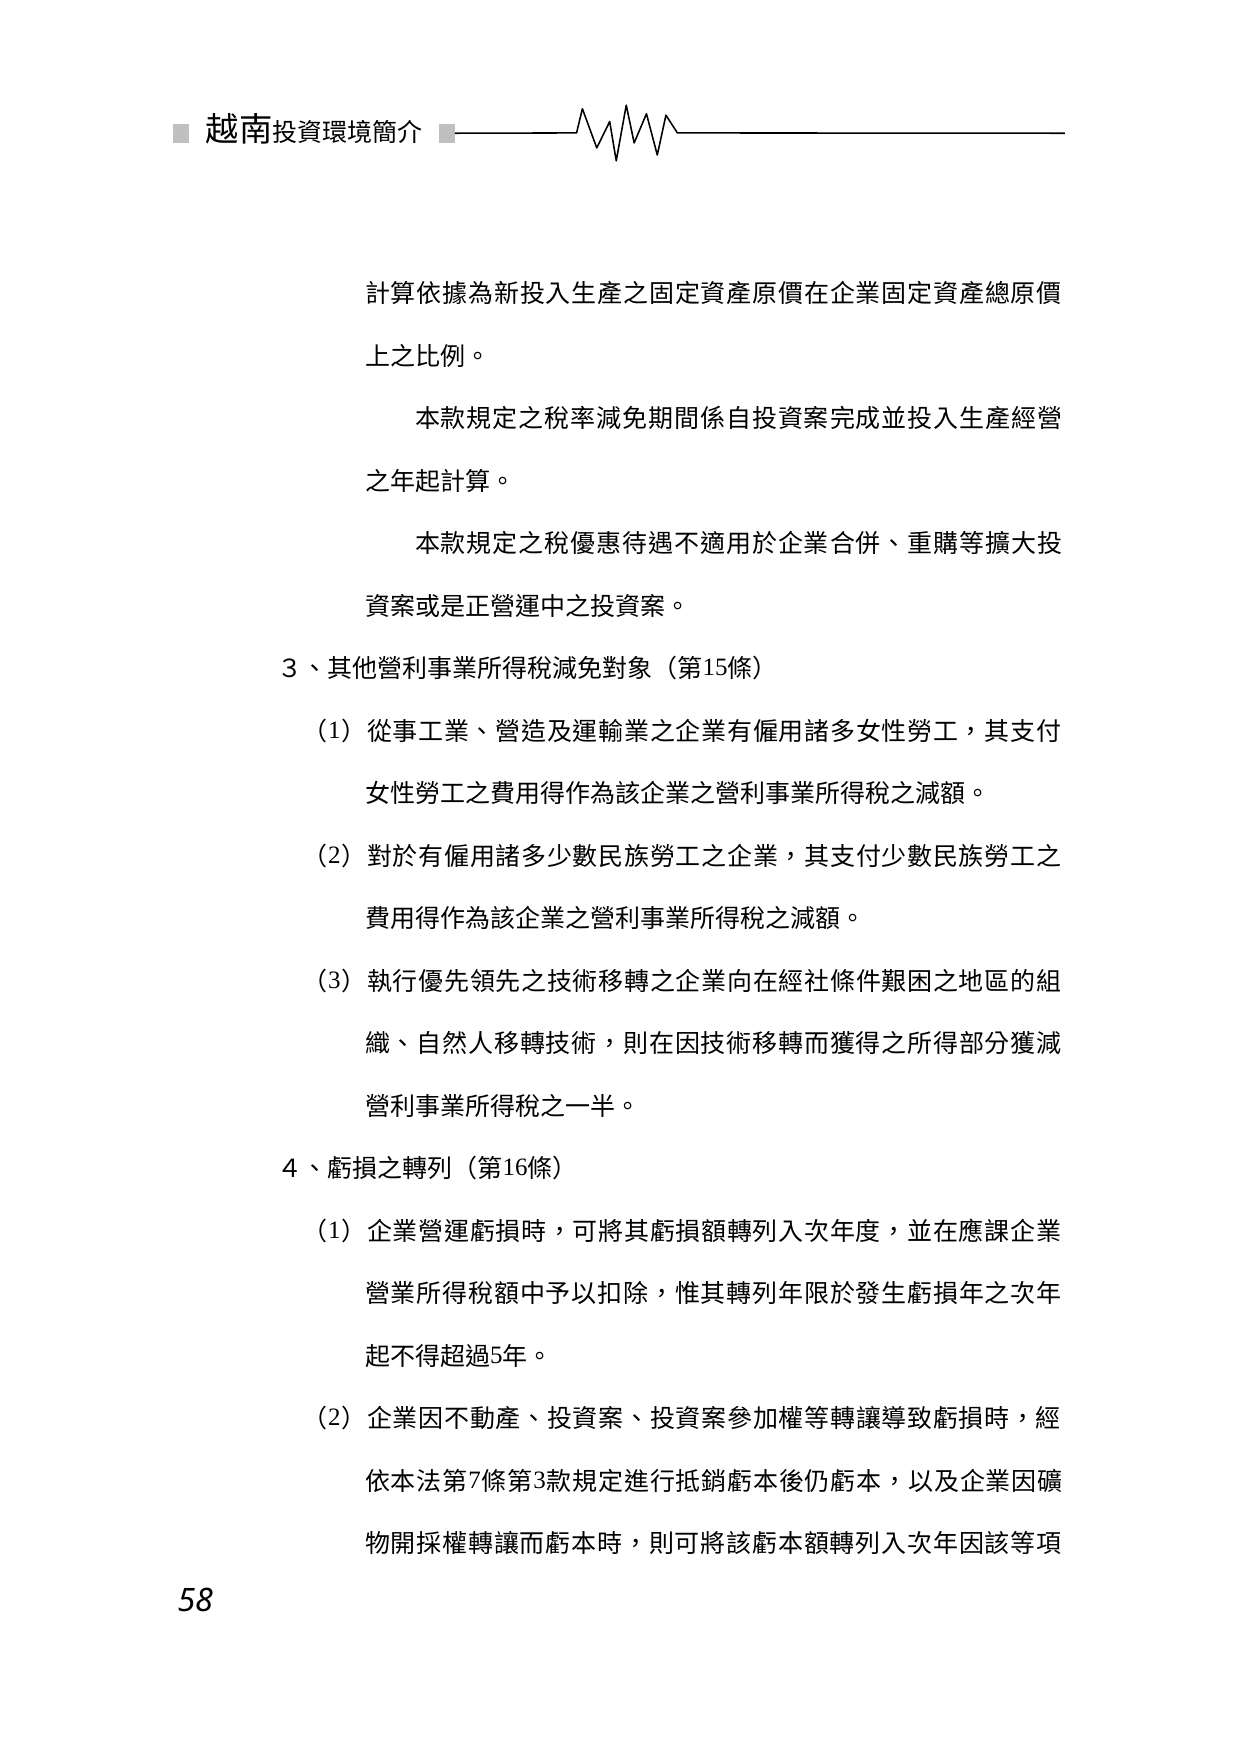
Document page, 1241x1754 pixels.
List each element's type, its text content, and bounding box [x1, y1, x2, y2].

text ４、虧損之轉列（第16條） [277, 1125, 1063, 1188]
text 計算依據為新投入生產之固定資產原價在企業固定資產總原價上之比例。 [365, 250, 1063, 375]
text （2）對於有僱用諸多少數民族勞工之企業，其支付少數民族勞工之費用得作為該企業之營利事業所得稅之減額。 [302, 813, 1063, 938]
text （2）企業因不動產、投資案、投資案參加權等轉讓導致虧損時，經依本法第7條第3款規定進行抵銷虧本後仍虧本，以及企業因礦物開採權轉讓而虧本時，則可將該虧本額轉列入次年因該等項 [302, 1375, 1063, 1563]
text 本款規定之稅率減免期間係自投資案完成並投入生產經營之年起計算。 [365, 375, 1063, 500]
text ３、其他營利事業所得稅減免對象（第15條） [277, 625, 1063, 688]
text 本款規定之稅優惠待遇不適用於企業合併、重購等擴大投資案或是正營運中之投資案。 [365, 500, 1063, 625]
text （3）執行優先領先之技術移轉之企業向在經社條件艱困之地區的組織、自然人移轉技術，則在因技術移轉而獲得之所得部分獲減營利事業所得稅之一半。 [302, 938, 1063, 1125]
text （1）從事工業、營造及運輸業之企業有僱用諸多女性勞工，其支付女性勞工之費用得作為該企業之營利事業所得稅之減額。 [302, 688, 1063, 813]
text （1）企業營運虧損時，可將其虧損額轉列入次年度，並在應課企業營業所得稅額中予以扣除，惟其轉列年限於發生虧損年之次年起不得超過5年。 [302, 1188, 1063, 1375]
